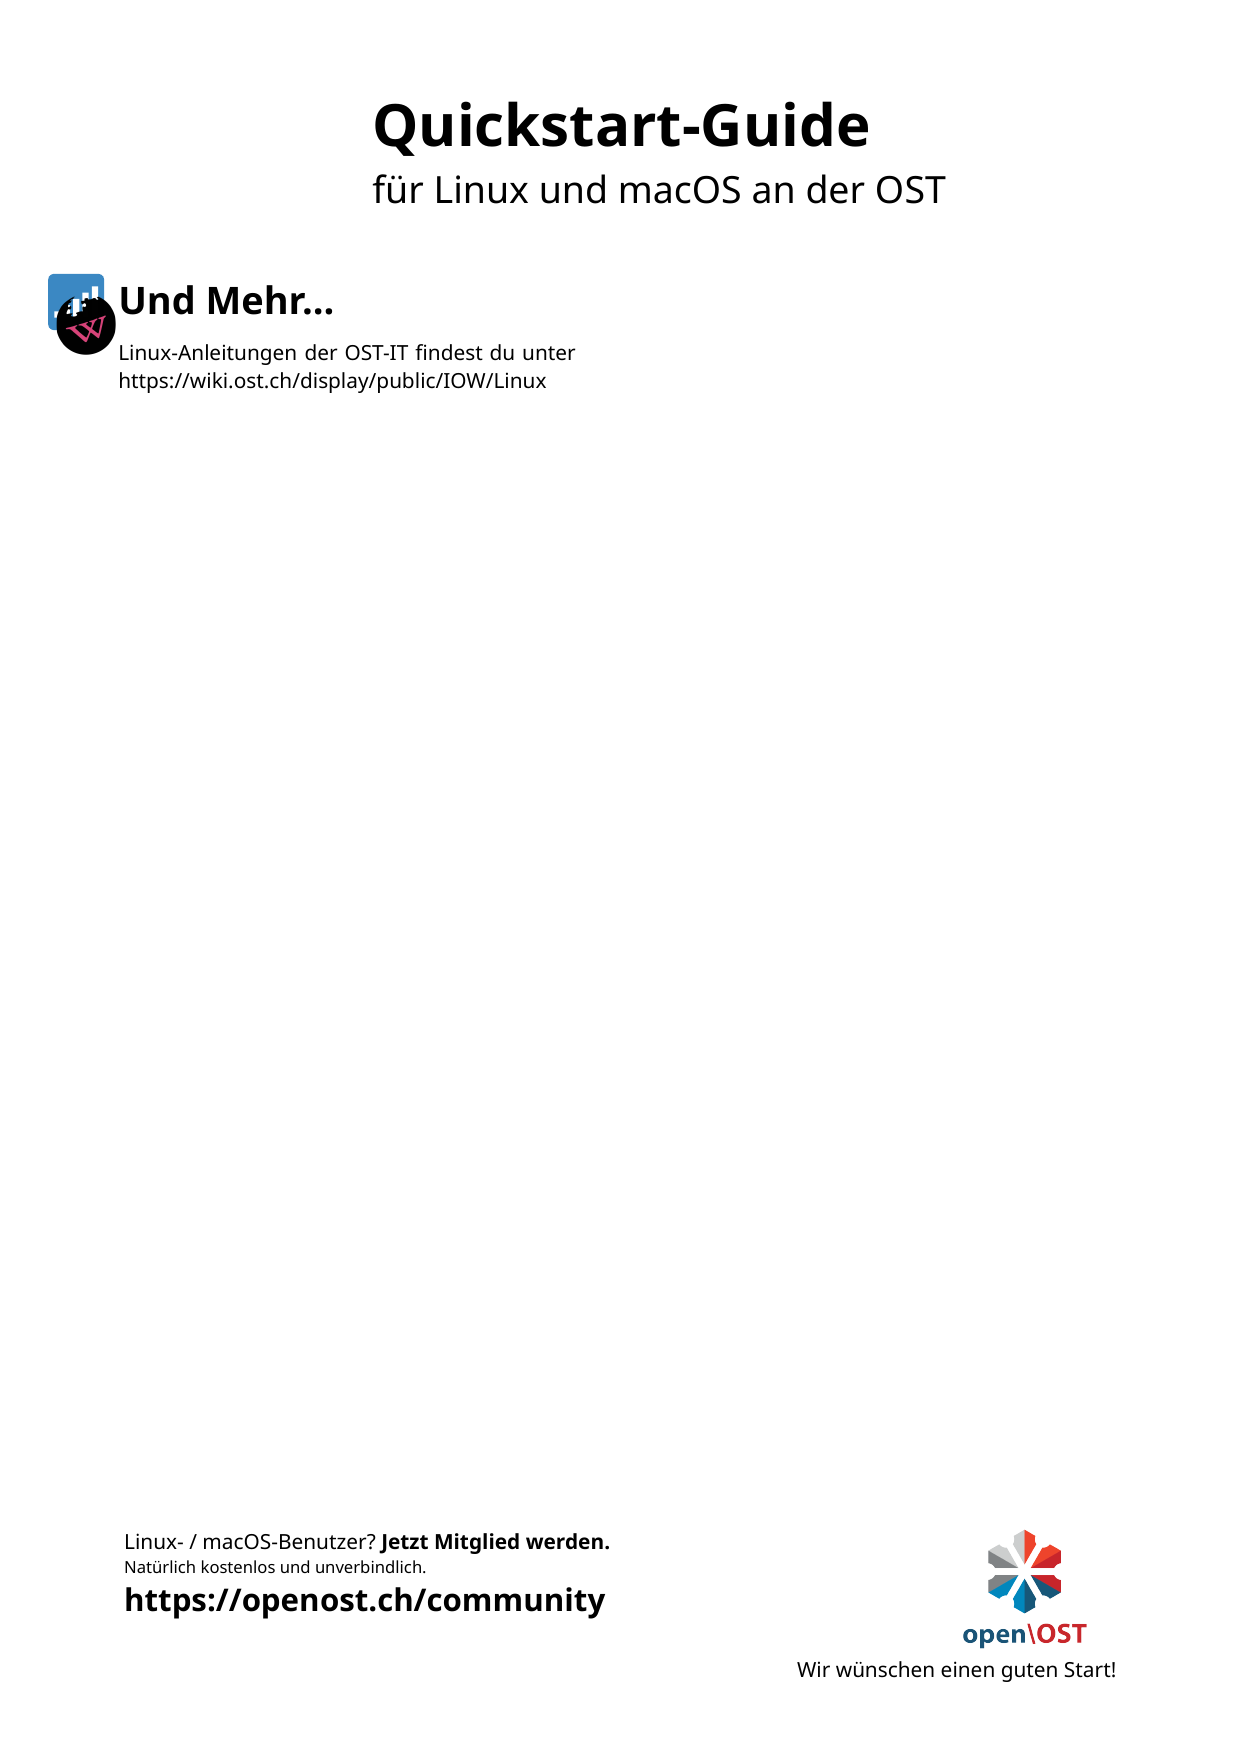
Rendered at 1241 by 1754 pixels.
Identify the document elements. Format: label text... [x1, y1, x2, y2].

picture [932, 1526, 1117, 1655]
text Linux-Anleitungen der OST-IT findest du unter https://wiki.ost.ch/display/public/IOW/Linux [118, 338, 576, 395]
picture [56, 296, 116, 356]
subtitle Und Mehr... [118, 274, 576, 325]
